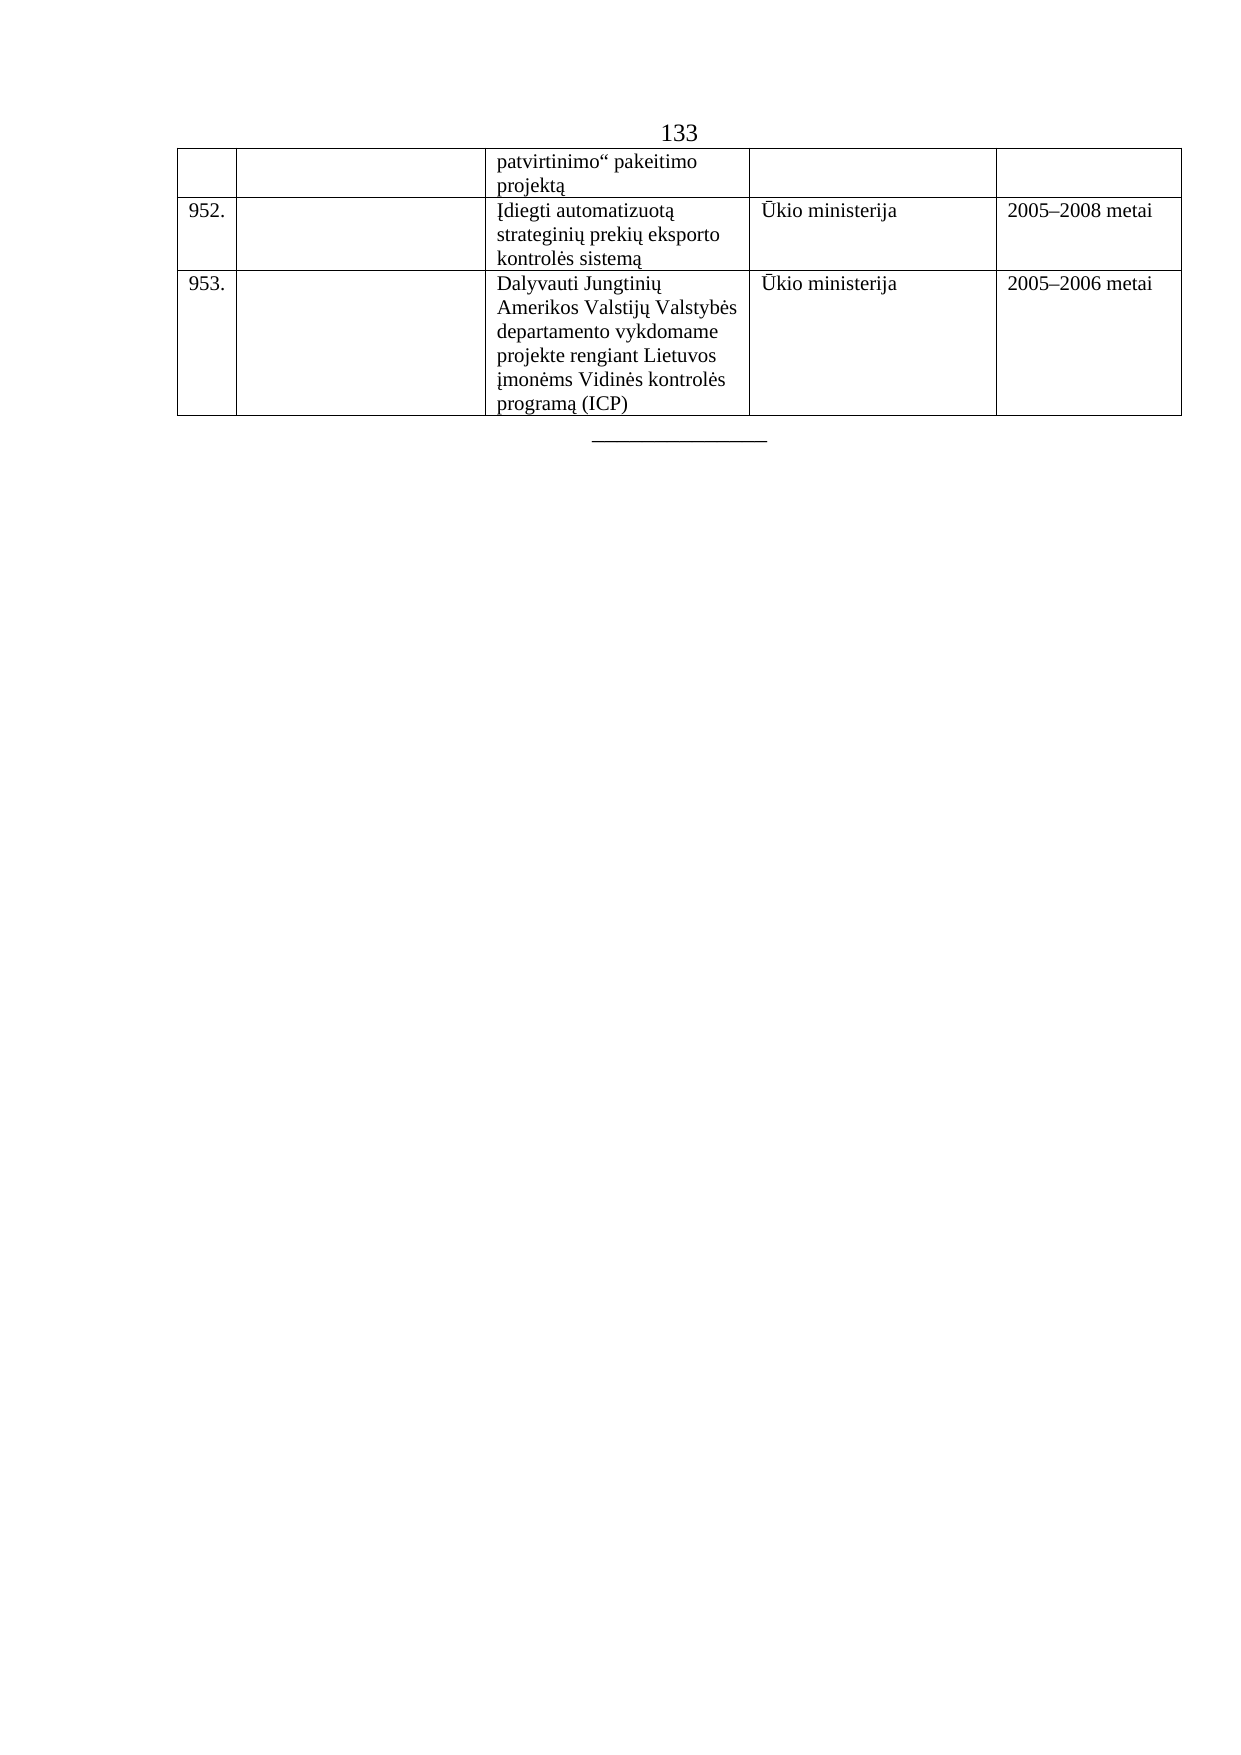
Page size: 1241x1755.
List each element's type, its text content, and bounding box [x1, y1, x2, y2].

table_cell Dalyvauti Jungtinių Amerikos Valstijų Valstybės departamento vykdomame projekte rengiant Lietuvos įmonėms Vidinės kontrolės programą (ICP) [486, 271, 749, 415]
table_cell [237, 271, 485, 415]
table_cell Įdiegti automatizuotą strateginių prekių eksporto kontrolės sistemą [486, 198, 749, 270]
table_cell Ūkio ministerija [750, 198, 996, 270]
table_cell 2005–2008 metai [997, 198, 1181, 270]
table_cell Ūkio ministerija [750, 271, 996, 415]
table_cell patvirtinimo“ pakeitimo projektą [486, 149, 749, 197]
table_cell [178, 149, 236, 197]
table_cell 952. [178, 198, 236, 270]
table_cell [237, 149, 485, 197]
table_cell [237, 198, 485, 270]
table_cell [750, 149, 996, 197]
text ______________ [177, 416, 1181, 445]
table_cell 953. [178, 271, 236, 415]
table_cell [997, 149, 1181, 197]
table_cell 2005–2006 metai [997, 271, 1181, 415]
